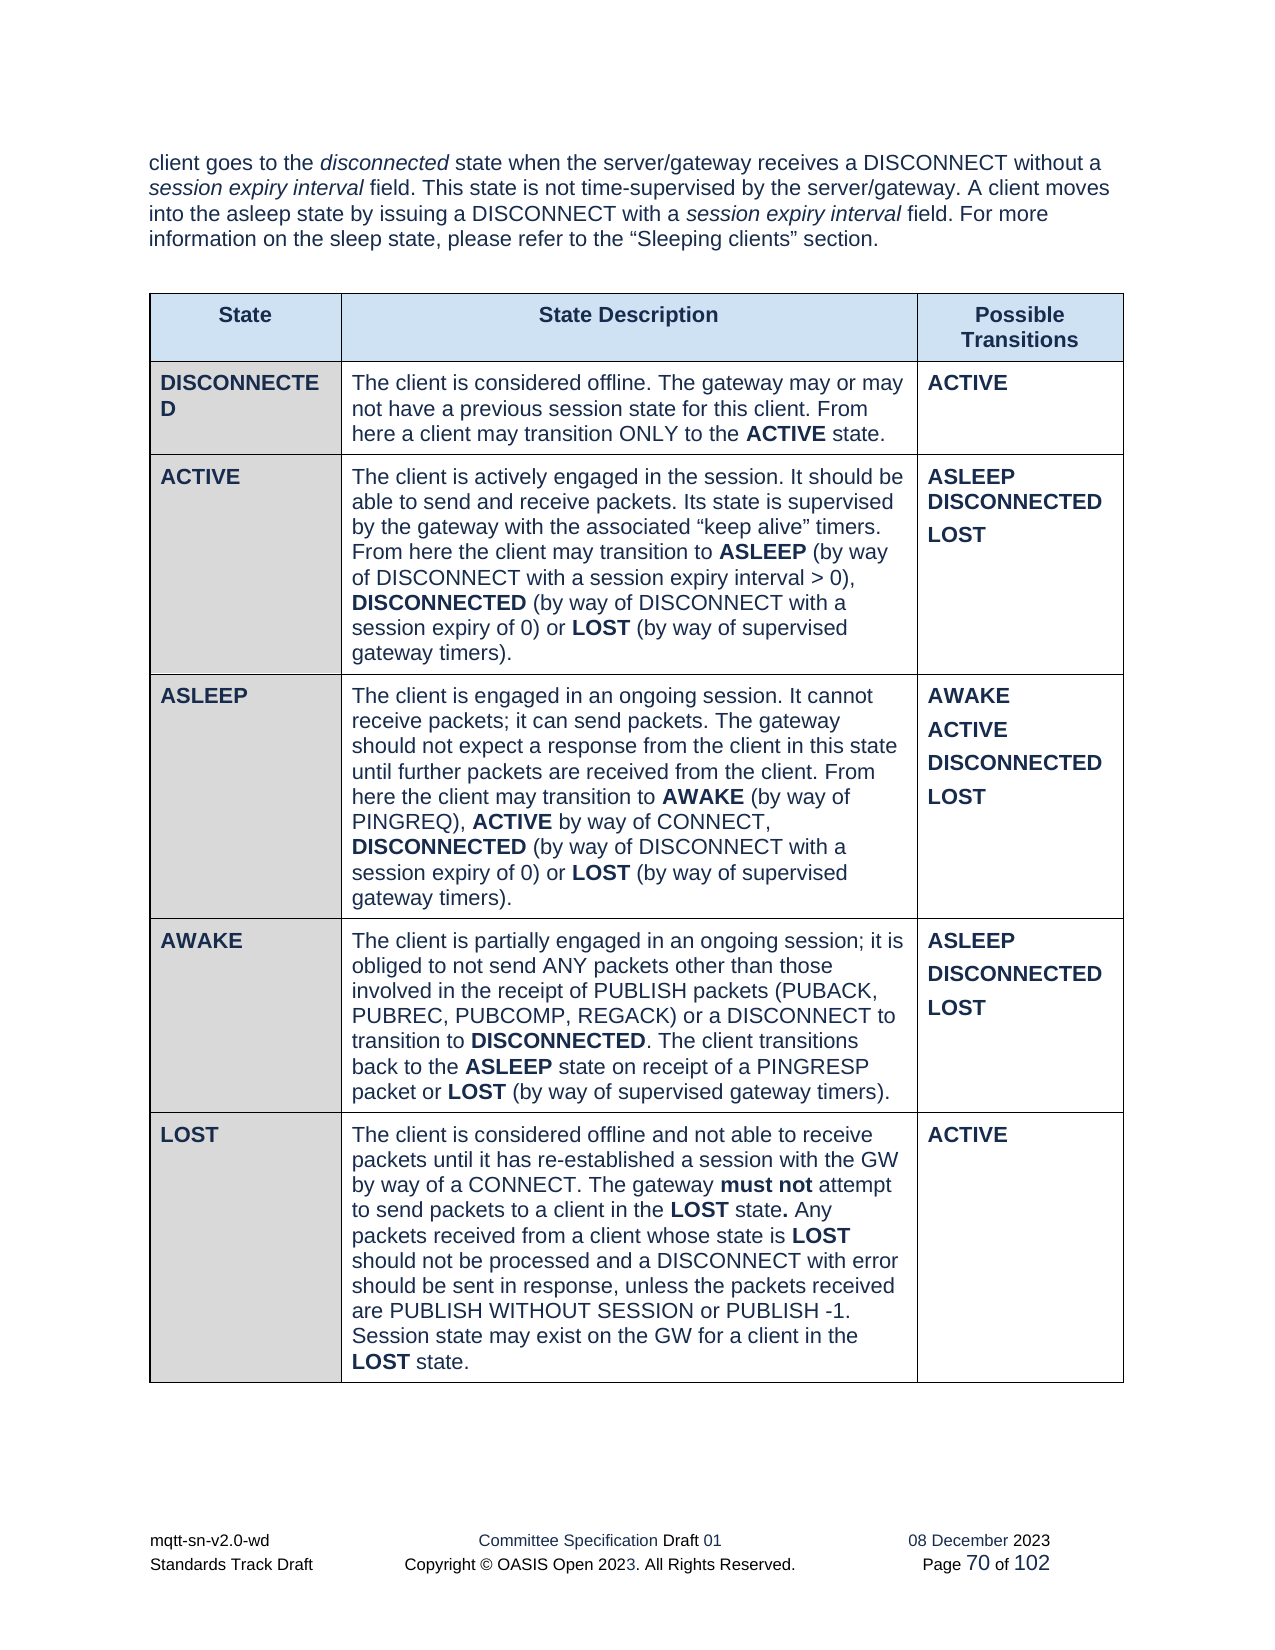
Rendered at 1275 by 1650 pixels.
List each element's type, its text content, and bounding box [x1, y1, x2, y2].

table_cell ASLEEP DISCONNECTED LOST [918, 919, 1123, 1112]
table_cell The client is considered offline and not able to receive packets until it has re-established a session with the GW by way of a CONNECT. The gateway must not attempt to send packets to a client in the LOST state. Any packets received from a client whose state is LOST should not be processed and a DISCONNECT with error should be sent in response, unless the packets received are PUBLISH WITHOUT SESSION or PUBLISH -1. Session state may exist on the GW for a client in the LOST state. [342, 1113, 917, 1382]
table_cell ACTIVE [918, 362, 1123, 454]
table_header Possible Transitions [918, 294, 1123, 361]
table_cell ASLEEP [151, 675, 341, 918]
table_cell LOST [151, 1113, 341, 1382]
table_cell The client is considered offline. The gateway may or may not have a previous session state for this client. From here a client may transition ONLY to the ACTIVE state. [342, 362, 917, 454]
table_cell The client is actively engaged in the session. It should be able to send and receive packets. Its state is supervised by the gateway with the associated “keep alive” timers. From here the client may transition to ASLEEP (by way of DISCONNECT with a session expiry interval > 0), DISCONNECTED (by way of DISCONNECT with a session expiry of 0) or LOST (by way of supervised gateway timers). [342, 455, 917, 673]
table_header State [151, 294, 341, 361]
table_cell AWAKE ACTIVE DISCONNECTED LOST [918, 675, 1123, 918]
table_cell ACTIVE [918, 1113, 1123, 1382]
table_cell ASLEEP DISCONNECTED LOST [918, 455, 1123, 673]
table_cell DISCONNECTED [151, 362, 341, 454]
table_cell ACTIVE [151, 455, 341, 673]
table_cell The client is partially engaged in an ongoing session; it is obliged to not send ANY packets other than those involved in the receipt of PUBLISH packets (PUBACK, PUBREC, PUBCOMP, REGACK) or a DISCONNECT to transition to DISCONNECTED. The client transitions back to the ASLEEP state on receipt of a PINGRESP packet or LOST (by way of supervised gateway timers). [342, 919, 917, 1112]
table_header State Description [342, 294, 917, 361]
text client goes to the disconnected state when the server/gateway receives a DISCONNECT without a session expiry interval field. This state is not time-supervised by the server/gateway. A client moves into the asleep state by issuing a DISCONNECT with a session expiry interval field. For more information on the sleep state, please refer to the “Sleeping clients” section. [148, 150, 1124, 251]
table_cell AWAKE [151, 919, 341, 1112]
table_cell The client is engaged in an ongoing session. It cannot receive packets; it can send packets. The gateway should not expect a response from the client in this state until further packets are received from the client. From here the client may transition to AWAKE (by way of PINGREQ), ACTIVE by way of CONNECT, DISCONNECTED (by way of DISCONNECT with a session expiry of 0) or LOST (by way of supervised gateway timers). [342, 675, 917, 918]
